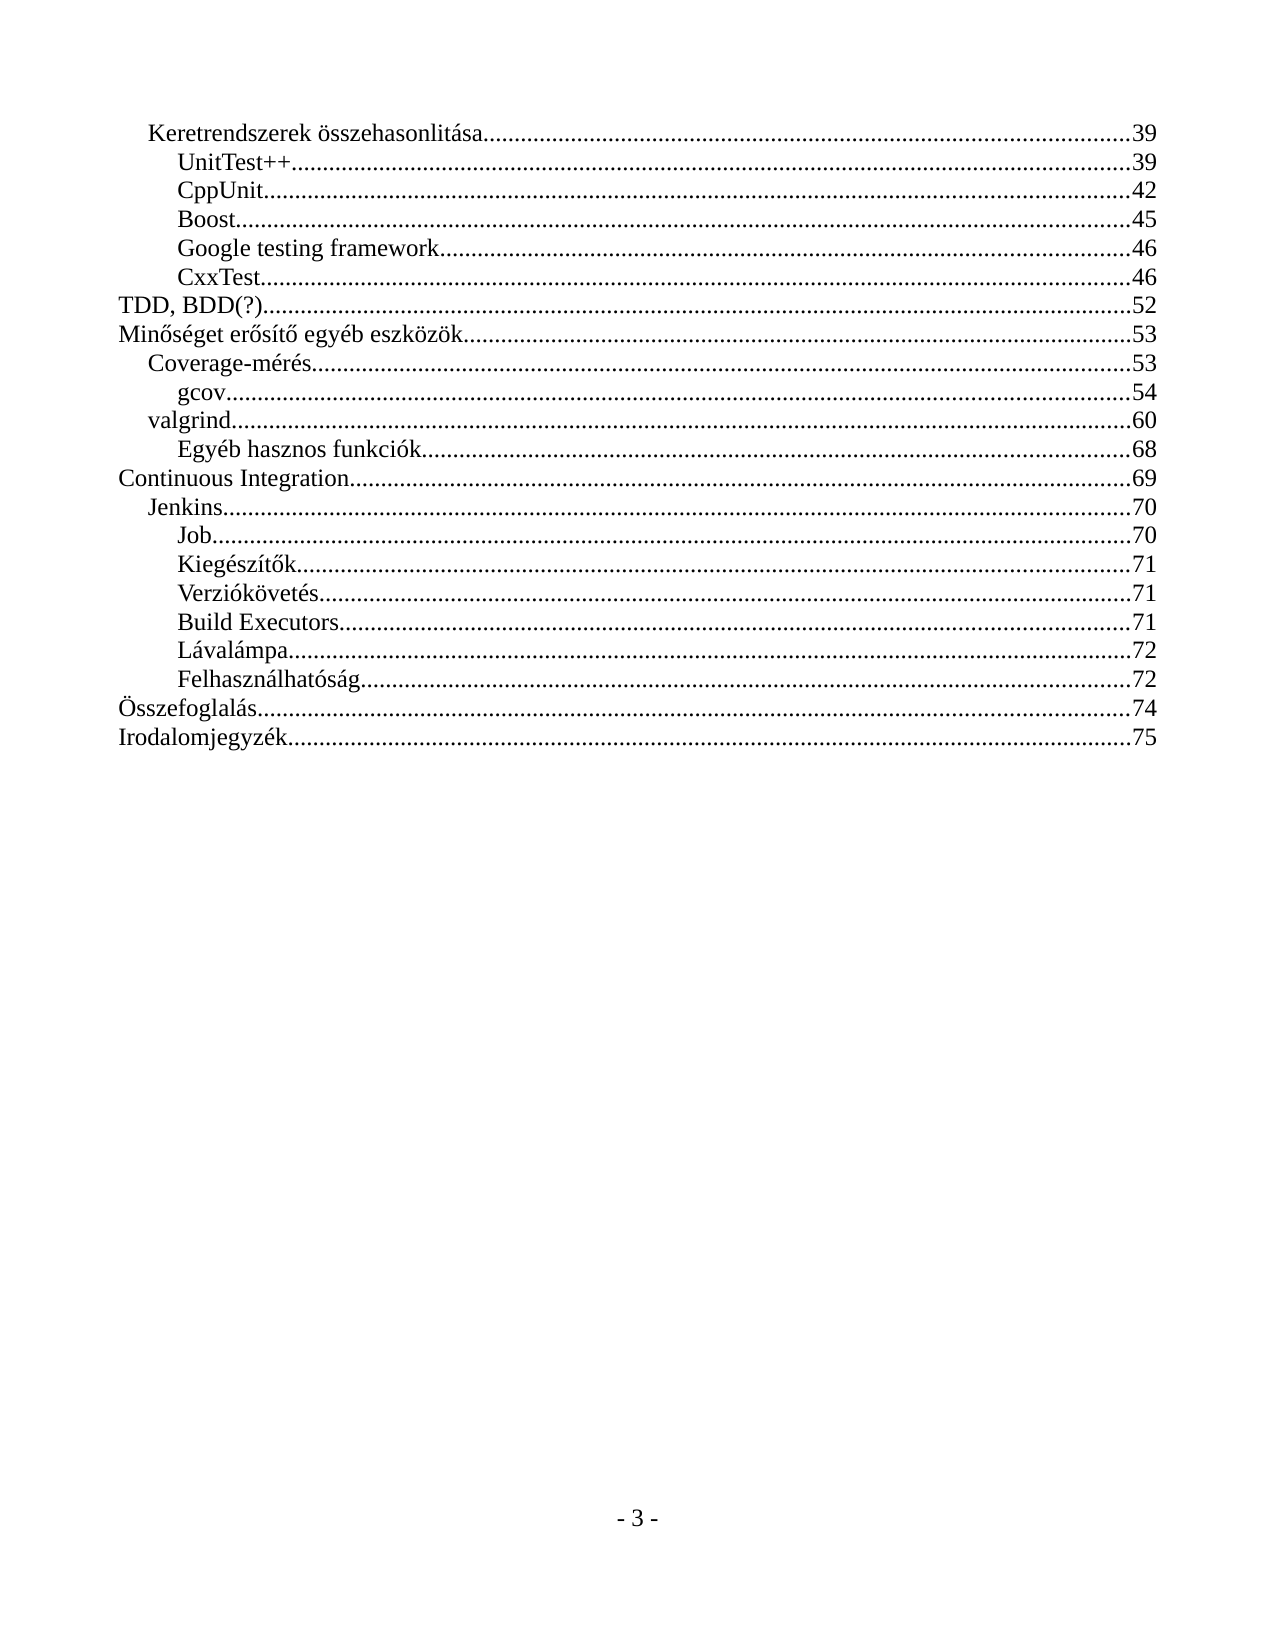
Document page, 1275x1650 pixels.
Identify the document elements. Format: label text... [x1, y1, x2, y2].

text valgrind 60 [148, 406, 1157, 434]
text Irodalomjegyzék 75 [118, 722, 1157, 751]
text TDD, BDD(?) 52 [118, 291, 1157, 319]
text gcov 54 [177, 377, 1157, 406]
text Kiegészítők 71 [177, 549, 1157, 578]
text Coverage-mérés 53 [148, 348, 1157, 377]
text Job 70 [177, 521, 1157, 549]
text Minőséget erősítő egyéb eszközök 53 [118, 319, 1157, 348]
text Google testing framework 46 [177, 233, 1157, 262]
text Lávalámpa 72 [177, 636, 1157, 664]
text Boost 45 [177, 204, 1157, 233]
text Keretrendszerek összehasonlitása 39 [148, 118, 1157, 147]
text Continuous Integration 69 [118, 463, 1157, 492]
text Build Executors 71 [177, 607, 1157, 636]
text UnitTest++ 39 [177, 147, 1157, 176]
text CppUnit 42 [177, 176, 1157, 204]
text Összefoglalás 74 [118, 693, 1157, 722]
text Felhasználhatóság 72 [177, 664, 1157, 693]
text Jenkins 70 [148, 492, 1157, 521]
text Egyéb hasznos funkciók 68 [177, 434, 1157, 463]
text Verziókövetés 71 [177, 578, 1157, 607]
text CxxTest 46 [177, 262, 1157, 291]
